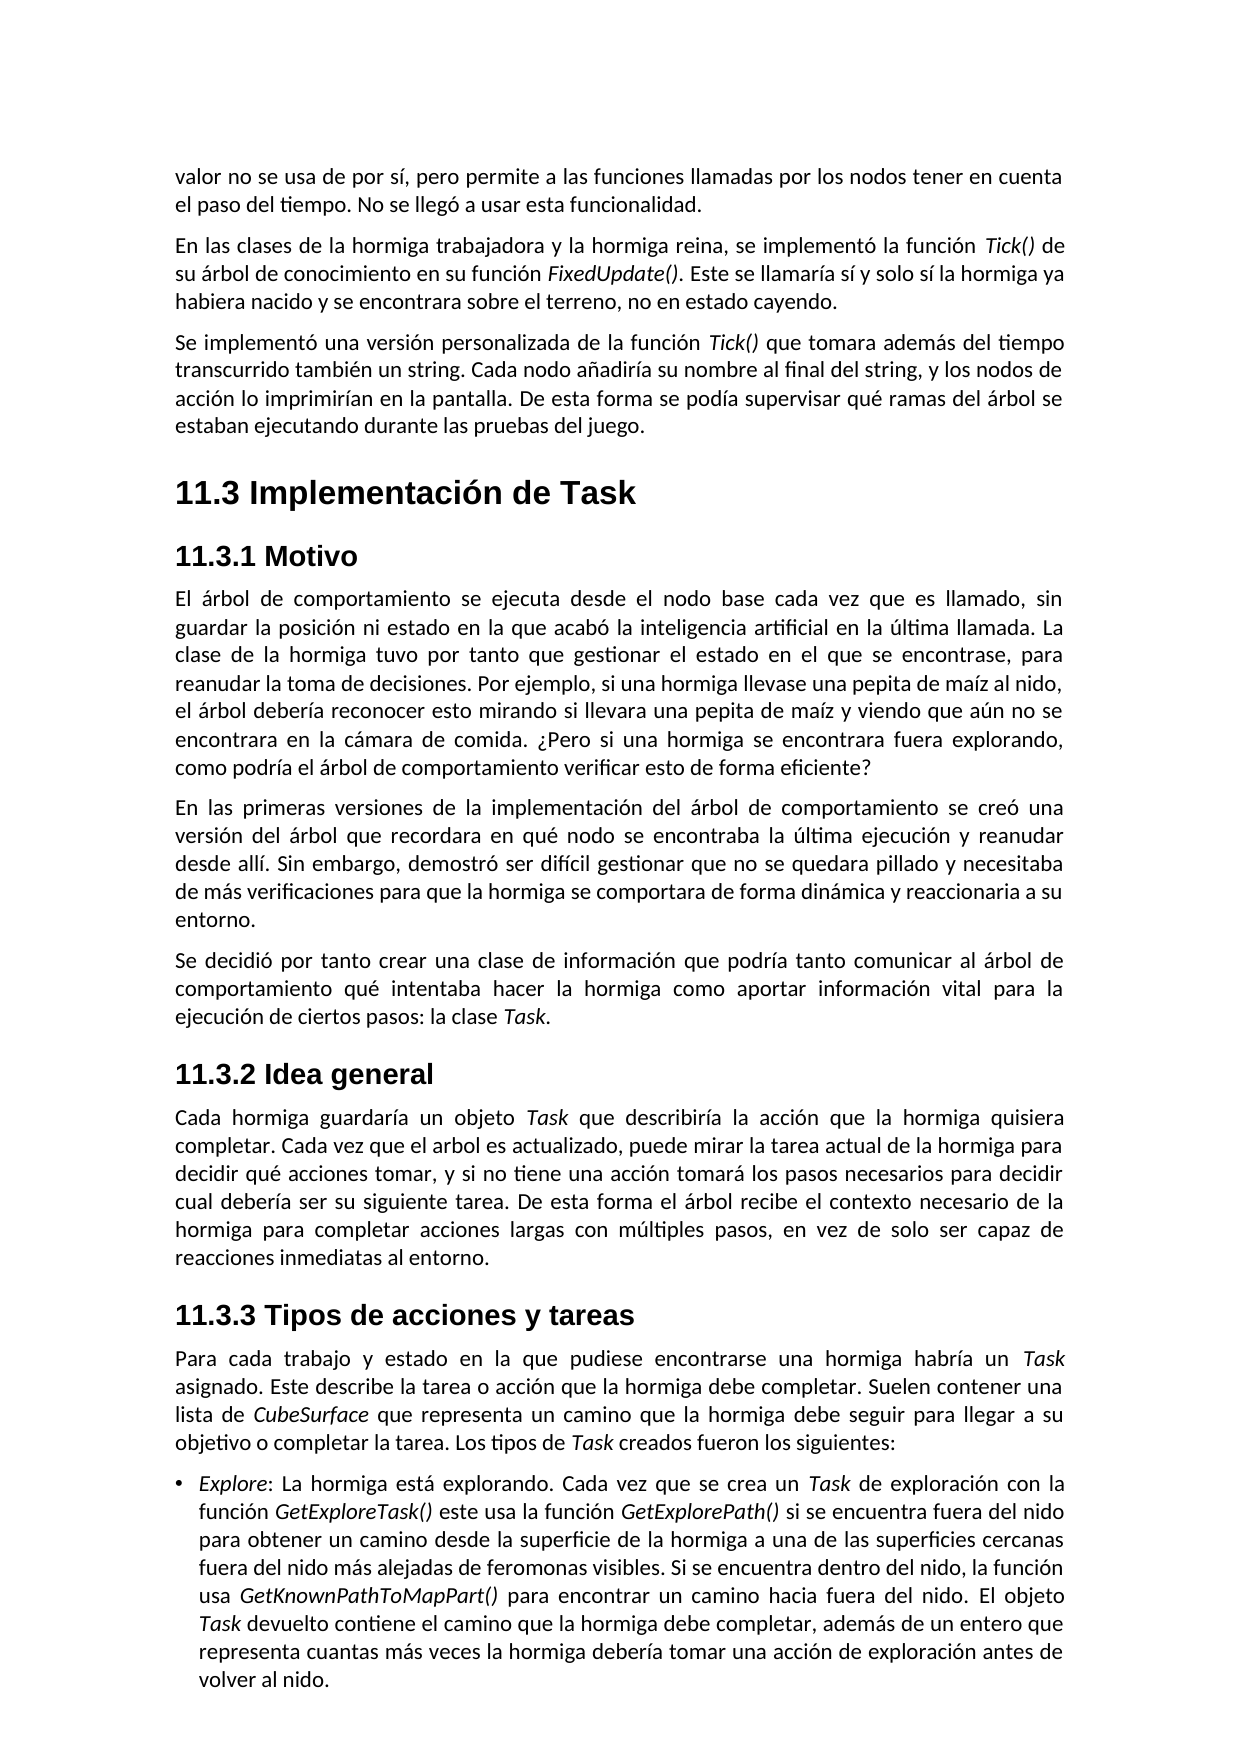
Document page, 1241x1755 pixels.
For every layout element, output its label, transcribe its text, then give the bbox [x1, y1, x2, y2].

text En las primeras versiones de la implementación del árbol de comportamiento se creó una versión del árbol que recordara en qué nodo se encontraba la última ejecución y reanudar desde allí. Sin embargo, demostró ser difícil gestionar que no se quedara pillado y necesitaba de más verificaciones para que la hormiga se comportara de forma dinámica y reaccionaria a su entorno. [175, 793, 1065, 933]
text valor no se usa de por sí, pero permite a las funciones llamadas por los nodos tener en cuenta el paso del tiempo. No se llegó a usar esta funcionalidad. [175, 162, 1065, 218]
subtitle Tipos de acciones y tareas [175, 1298, 1065, 1332]
list Explore: La hormiga está explorando. Cada vez que se crea un Task de exploración con la función GetExploreTask() este usa la función GetExplorePath() si se encuentra fuera del nido para obtener un camino desde la superficie de la hormiga a una de las superficies cercanas fuera del nido más alejadas de feromonas visibles. Si se encuentra dentro del nido, la función usa GetKnownPathToMapPart() para encontrar un camino hacia fuera del nido. El objeto Task devuelto contiene el camino que la hormiga debe completar, además de un entero que representa cuantas más veces la hormiga debería tomar una acción de exploración antes de volver al nido. [175, 1469, 1065, 1693]
subtitle Implementación de Task [175, 473, 1065, 511]
text Se implementó una versión personalizada de la función Tick() que tomara además del tiempo transcurrido también un string. Cada nodo añadiría su nombre al final del string, y los nodos de acción lo imprimirían en la pantalla. De esta forma se podía supervisar qué ramas del árbol se estaban ejecutando durante las pruebas del juego. [175, 328, 1065, 440]
text Para cada trabajo y estado en la que pudiese encontrarse una hormiga habría un Task asignado. Este describe la tarea o acción que la hormiga debe completar. Suelen contener una lista de CubeSurface que representa un camino que la hormiga debe seguir para llegar a su objetivo o completar la tarea. Los tipos de Task creados fueron los siguientes: [175, 1344, 1065, 1456]
subtitle Idea general [175, 1057, 1065, 1091]
text El árbol de comportamiento se ejecuta desde el nodo base cada vez que es llamado, sin guardar la posición ni estado en la que acabó la inteligencia artificial en la última llamada. La clase de la hormiga tuvo por tanto que gestionar el estado en el que se encontrase, para reanudar la toma de decisiones. Por ejemplo, si una hormiga llevase una pepita de maíz al nido, el árbol debería reconocer esto mirando si llevara una pepita de maíz y viendo que aún no se encontrara en la cámara de comida. ¿Pero si una hormiga se encontrara fuera explorando, como podría el árbol de comportamiento verificar esto de forma eficiente? [175, 584, 1065, 781]
text En las clases de la hormiga trabajadora y la hormiga reina, se implementó la función Tick() de su árbol de conocimiento en su función FixedUpdate(). Este se llamaría sí y solo sí la hormiga ya habiera nacido y se encontrara sobre el terreno, no en estado cayendo. [175, 231, 1065, 315]
text Se decidió por tanto crear una clase de información que podría tanto comunicar al árbol de comportamiento qué intentaba hacer la hormiga como aportar información vital para la ejecución de ciertos pasos: la clase Task. [175, 946, 1065, 1030]
subtitle Motivo [175, 538, 1065, 572]
text Cada hormiga guardaría un objeto Task que describiría la acción que la hormiga quisiera completar. Cada vez que el arbol es actualizado, puede mirar la tarea actual de la hormiga para decidir qué acciones tomar, y si no tiene una acción tomará los pasos necesarios para decidir cual debería ser su siguiente tarea. De esta forma el árbol recibe el contexto necesario de la hormiga para completar acciones largas con múltiples pasos, en vez de solo ser capaz de reacciones inmediatas al entorno. [175, 1103, 1065, 1271]
